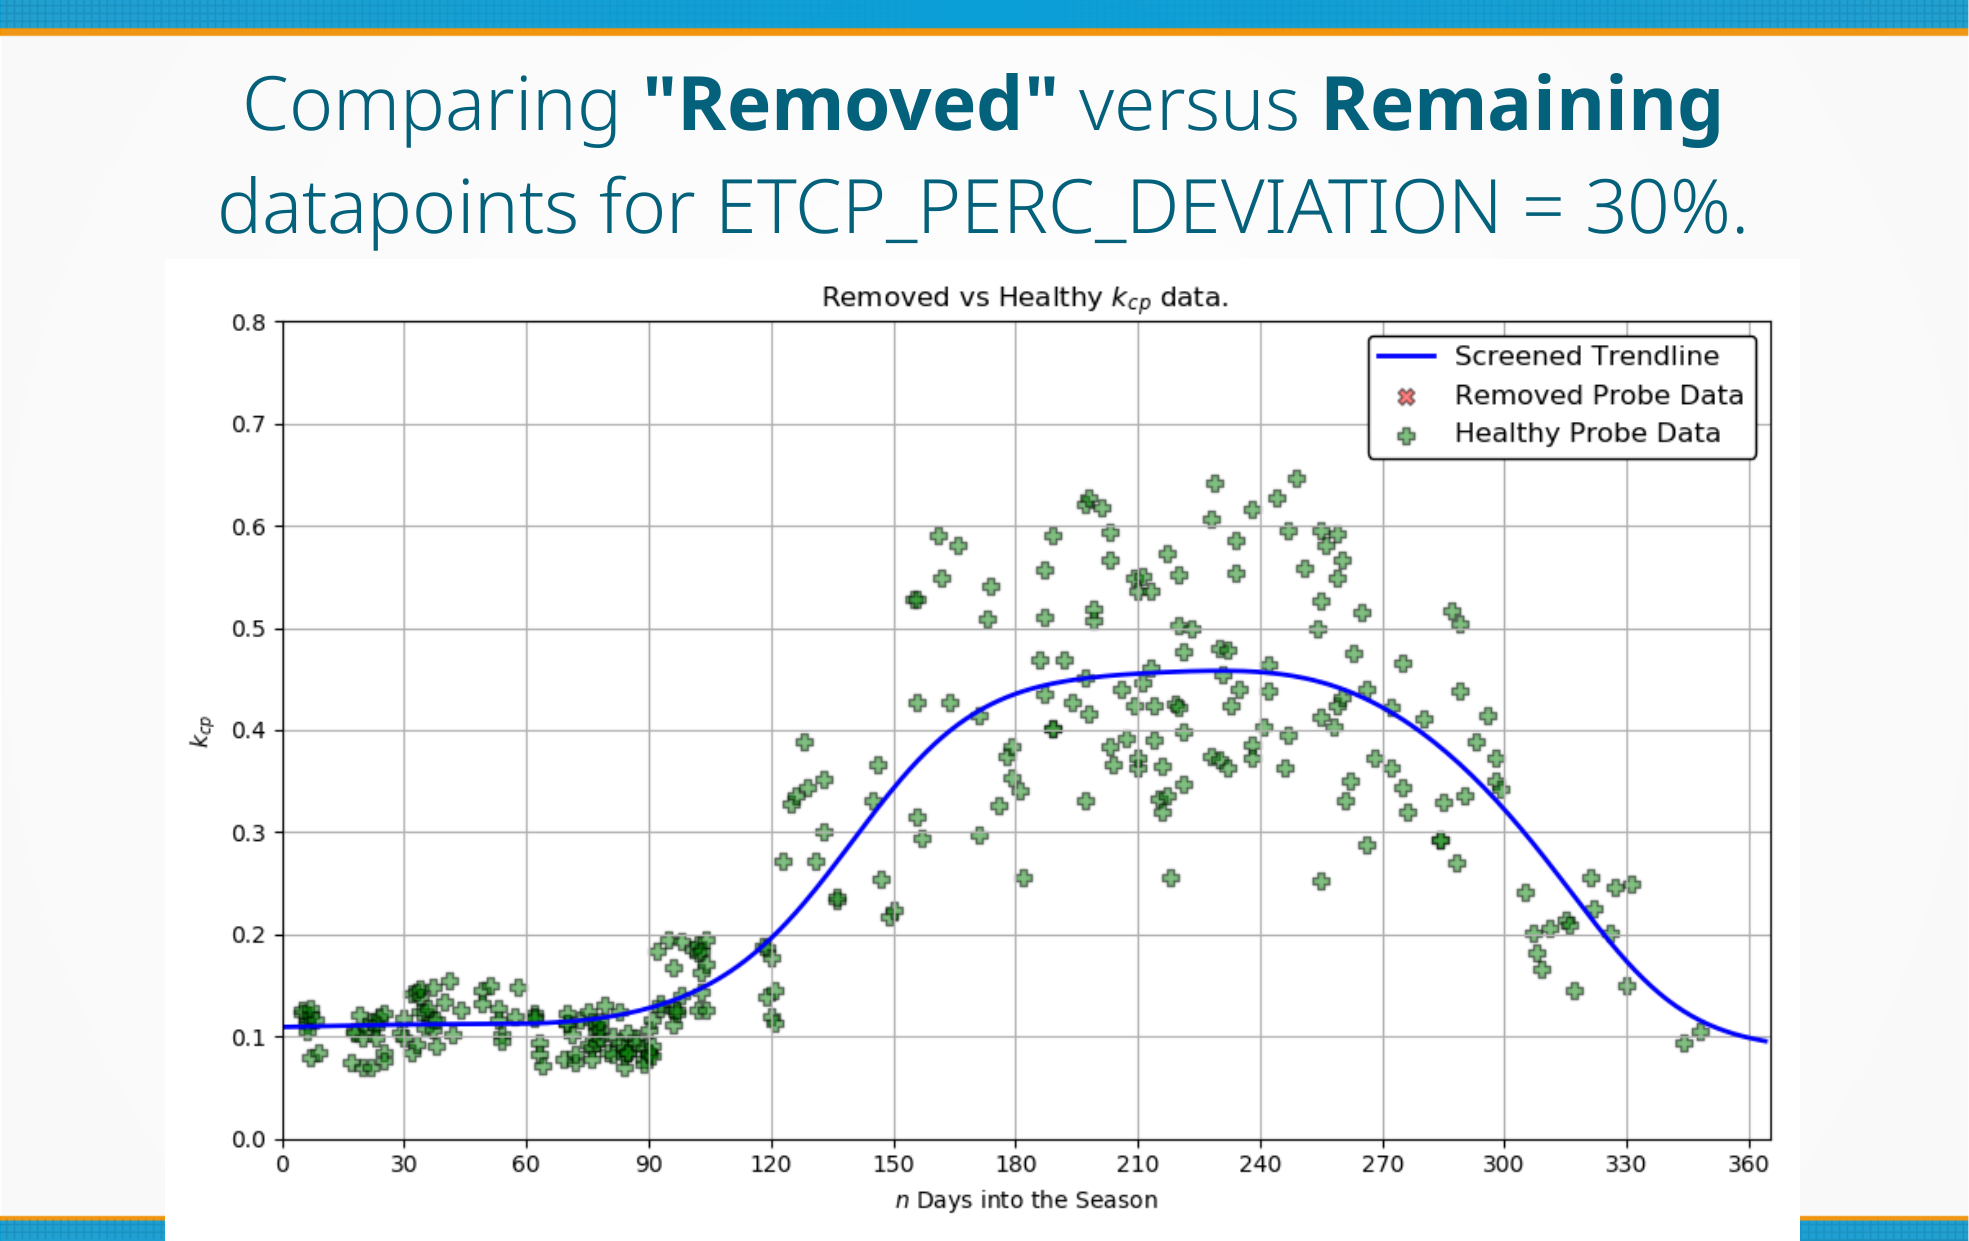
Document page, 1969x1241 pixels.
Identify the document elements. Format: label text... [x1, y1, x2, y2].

title Comparing "Removed" versus Remaining datapoints for ETCP_PERC_DEVIATION = 30%. [98, 49, 1870, 257]
picture [0, 0, 1969, 1241]
